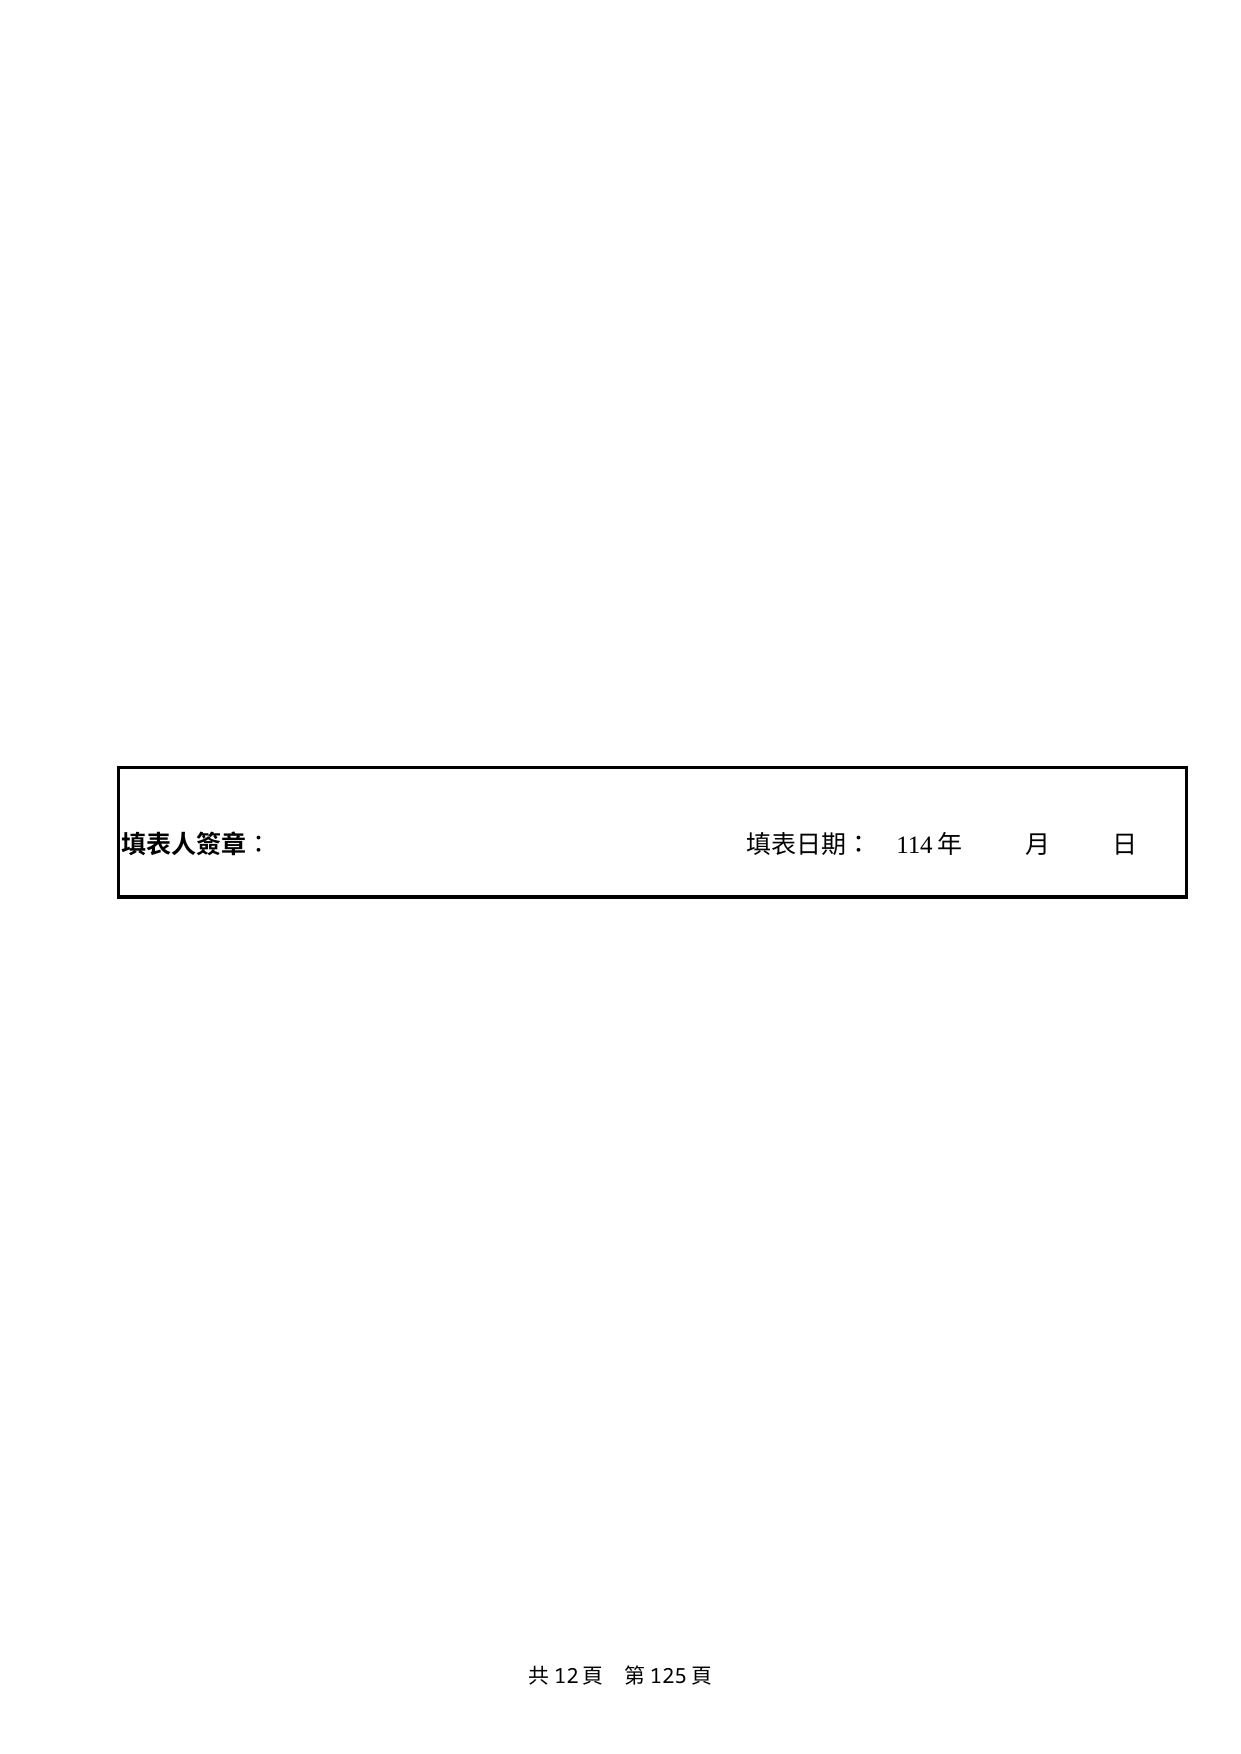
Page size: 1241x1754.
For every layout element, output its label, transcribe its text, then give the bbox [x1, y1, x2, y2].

table_cell 填表人簽章： 填表日期： 114年 月 日 [120, 769, 1185, 895]
